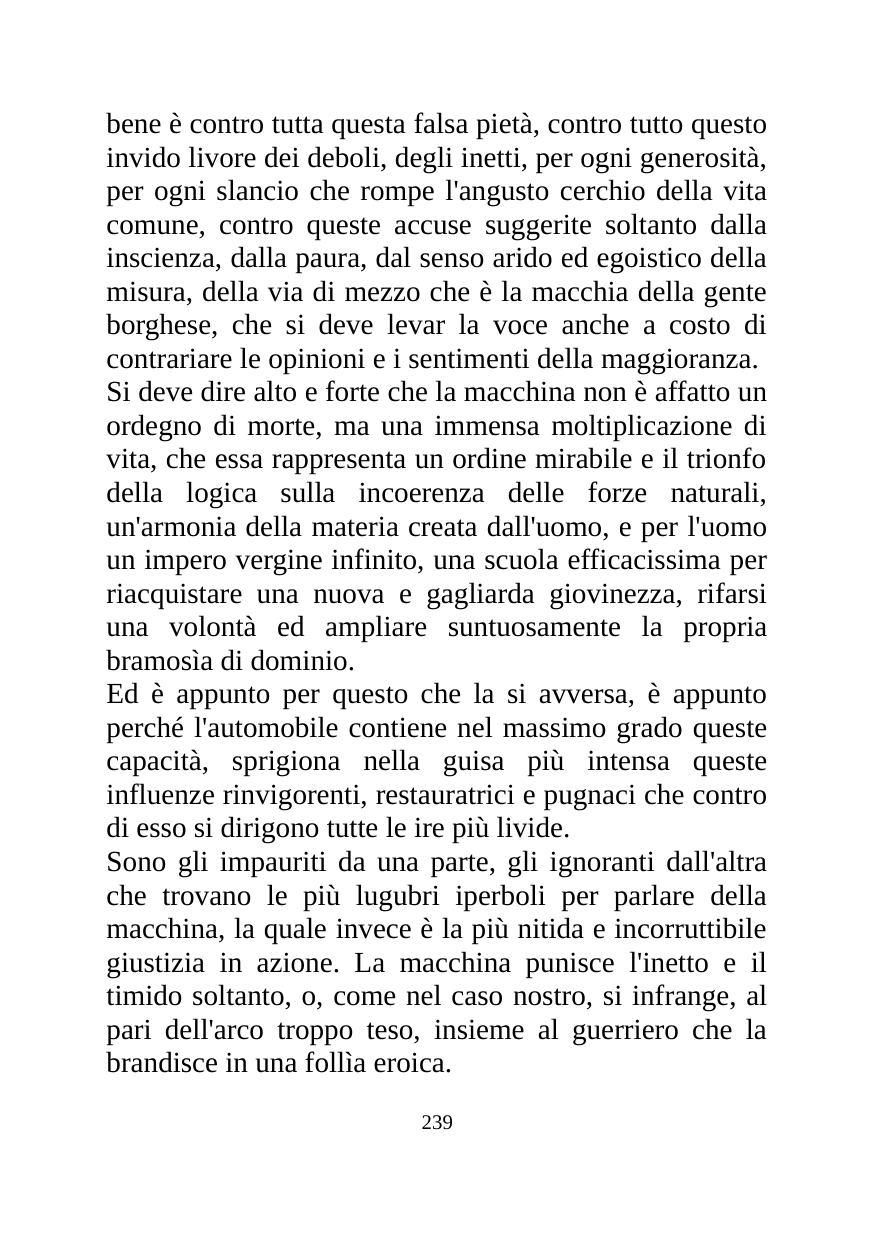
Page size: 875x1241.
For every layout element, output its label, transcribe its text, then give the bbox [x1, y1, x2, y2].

text bene è contro tutta questa falsa pietà, contro tutto questo invido livore dei deboli, degli inetti, per ogni generosità, per ogni slancio che rompe l'angusto cerchio della vita comune, contro queste accuse suggerite soltanto dalla inscienza, dalla paura, dal senso arido ed egoistico della misura, della via di mezzo che è la macchia della gente borghese, che si deve levar la voce anche a costo di contrariare le opinioni e i sentimenti della maggioranza. [106, 106, 768, 374]
text Sono gli impauriti da una parte, gli ignoranti dall'altra che trovano le più lugubri iperboli per parlare della macchina, la quale invece è la più nitida e incorruttibile giustizia in azione. La macchina punisce l'inetto e il timido soltanto, o, come nel caso nostro, si infrange, al pari dell'arco troppo teso, insieme al guerriero che la brandisce in una follìa eroica. [106, 844, 768, 1079]
text Ed è appunto per questo che la si avversa, è appunto perché l'automobile contiene nel massimo grado queste capacità, sprigiona nella guisa più intensa queste influenze rinvigorenti, restauratrici e pugnaci che contro di esso si dirigono tutte le ire più livide. [106, 676, 768, 844]
text Si deve dire alto e forte che la macchina non è affatto un ordegno di morte, ma una immensa moltiplicazione di vita, che essa rappresenta un ordine mirabile e il trionfo della logica sulla incoerenza delle forze naturali, un'armonia della materia creata dall'uomo, e per l'uomo un impero vergine infinito, una scuola efficacissima per riacquistare una nuova e gagliarda giovinezza, rifarsi una volontà ed ampliare suntuosamente la propria bramosìa di dominio. [106, 374, 768, 676]
